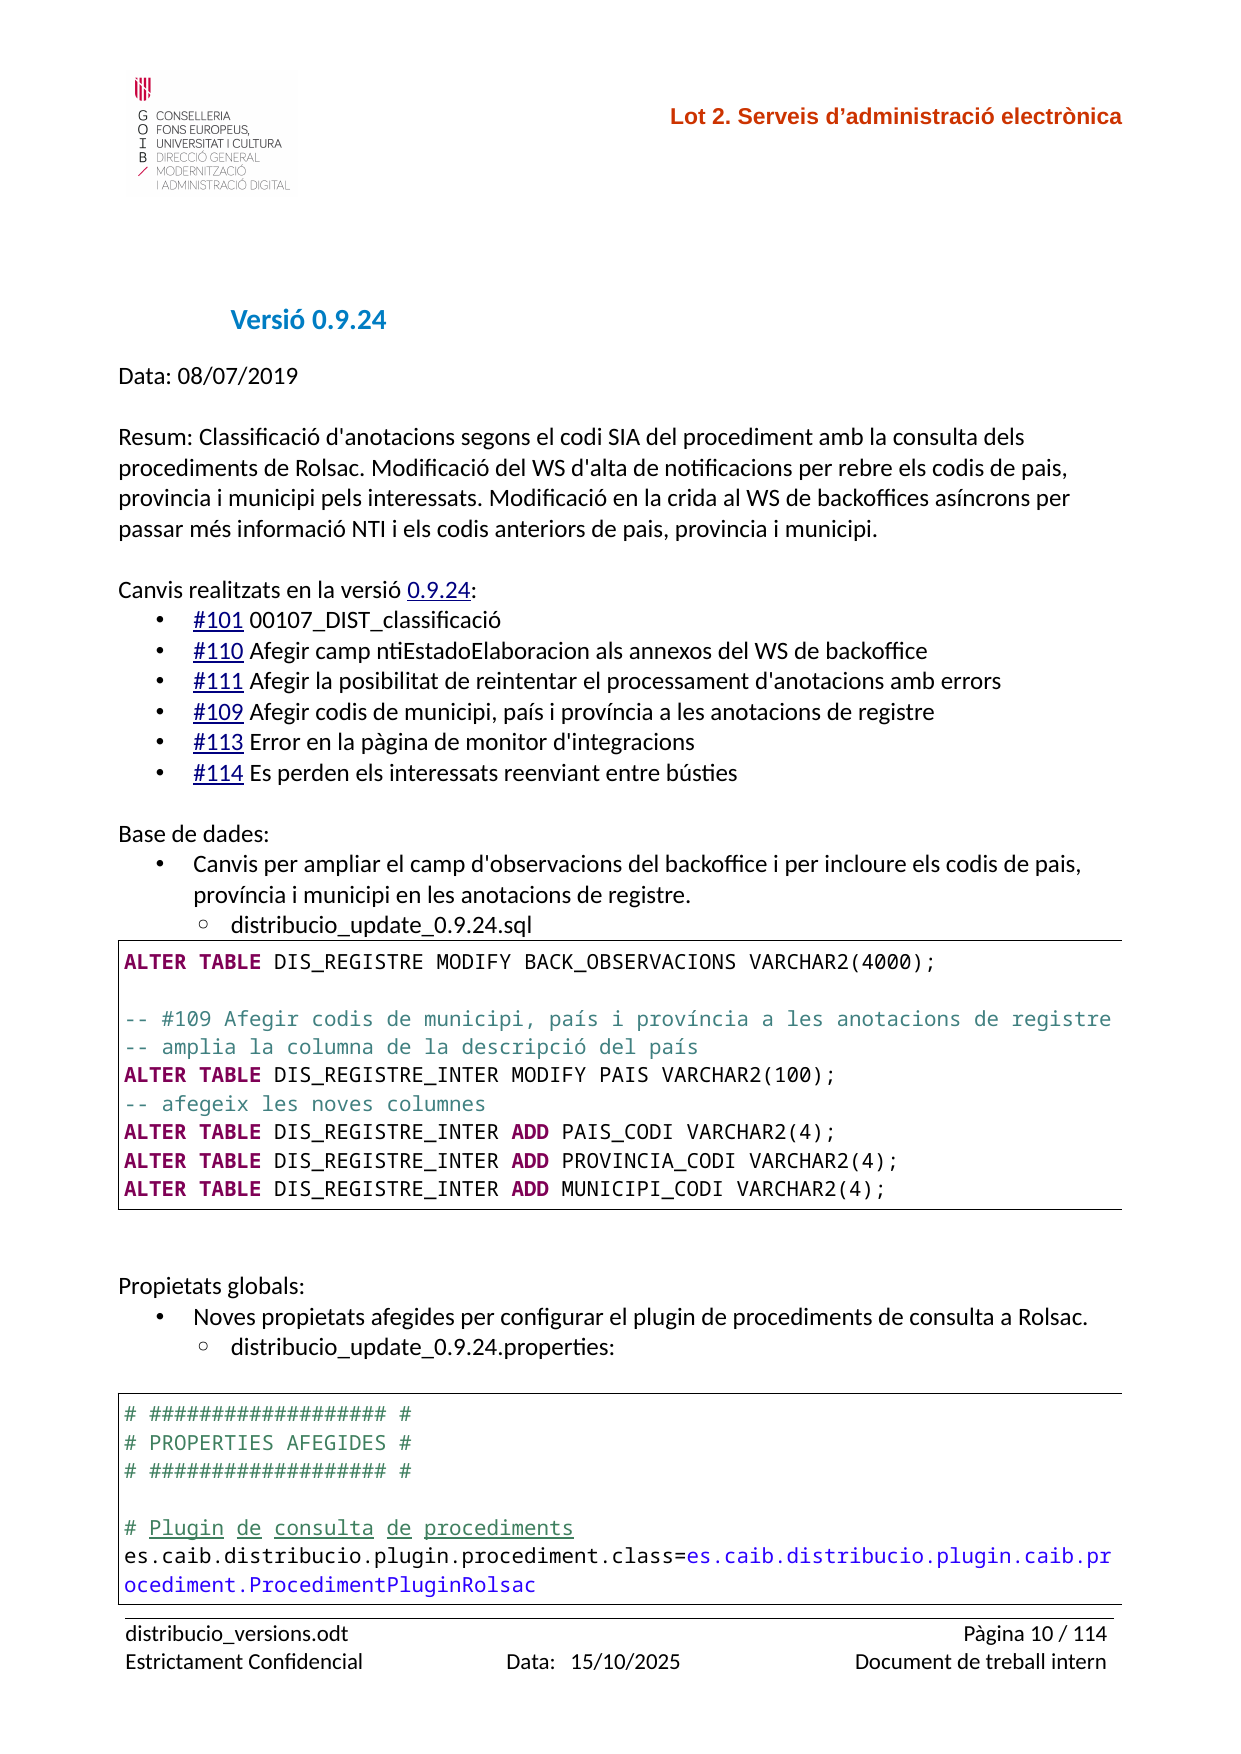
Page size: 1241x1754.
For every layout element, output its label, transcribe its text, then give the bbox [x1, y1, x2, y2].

list #114 Es perden els interessats reenviant entre bústies [156, 757, 1122, 787]
text Propietats globals: [118, 1271, 1122, 1301]
text Base de dades: [118, 818, 1122, 848]
list #110 Afegir camp ntiEstadoElaboracion als annexos del WS de backoffice [156, 635, 1122, 665]
list #109 Afegir codis de municipi, país i província a les anotacions de registre [156, 696, 1122, 726]
list #113 Error en la pàgina de monitor d'integracions [156, 726, 1122, 757]
picture [126, 70, 299, 197]
list Noves propietats afegides per configurar el plugin de procediments de consulta a Rolsac. [156, 1301, 1122, 1332]
text Canvis realitzats en la versió 0.9.24: [118, 574, 1122, 604]
table_header # ################### # # PROPERTIES AFEGIDES # # ################### # # Plugin de consulta de procediments es.caib.distribucio.plugin.procediment.class=es.caib.distribucio.plugin.caib.procediment.ProcedimentPluginRolsac [119, 1394, 1122, 1604]
text Resum: Classificació d'anotacions segons el codi SIA del procediment amb la consulta dels procediments de Rolsac. Modificació del WS d'alta de notificacions per rebre els codis de pais, provincia i municipi pels interessats. Modificació en la crida al WS de backoffices asíncrons per passar més informació NTI i els codis anteriors de pais, provincia i municipi. [118, 421, 1122, 543]
list #111 Afegir la posibilitat de reintentar el processament d'anotacions amb errors [156, 665, 1122, 696]
list distribucio_update_0.9.24.sql [193, 909, 1122, 940]
list distribucio_update_0.9.24.properties: [193, 1332, 1122, 1362]
list Canvis per ampliar el camp d'observacions del backoffice i per incloure els codis de pais, província i municipi en les anotacions de registre. [156, 848, 1122, 909]
list #101 00107_DIST_classificació [156, 604, 1122, 635]
text Data: 08/07/2019 [118, 360, 1122, 391]
table_header ALTER TABLE DIS_REGISTRE MODIFY BACK_OBSERVACIONS VARCHAR2(4000); -- #109 Afegir codis de municipi, país i província a les anotacions de registre -- amplia la columna de la descripció del país ALTER TABLE DIS_REGISTRE_INTER MODIFY PAIS VARCHAR2(100); -- afegeix les noves columnes ALTER TABLE DIS_REGISTRE_INTER ADD PAIS_CODI VARCHAR2(4); ALTER TABLE DIS_REGISTRE_INTER ADD PROVINCIA_CODI VARCHAR2(4); ALTER TABLE DIS_REGISTRE_INTER ADD MUNICIPI_CODI VARCHAR2(4); [119, 941, 1122, 1208]
subtitle Versió 0.9.24 [153, 301, 1122, 336]
